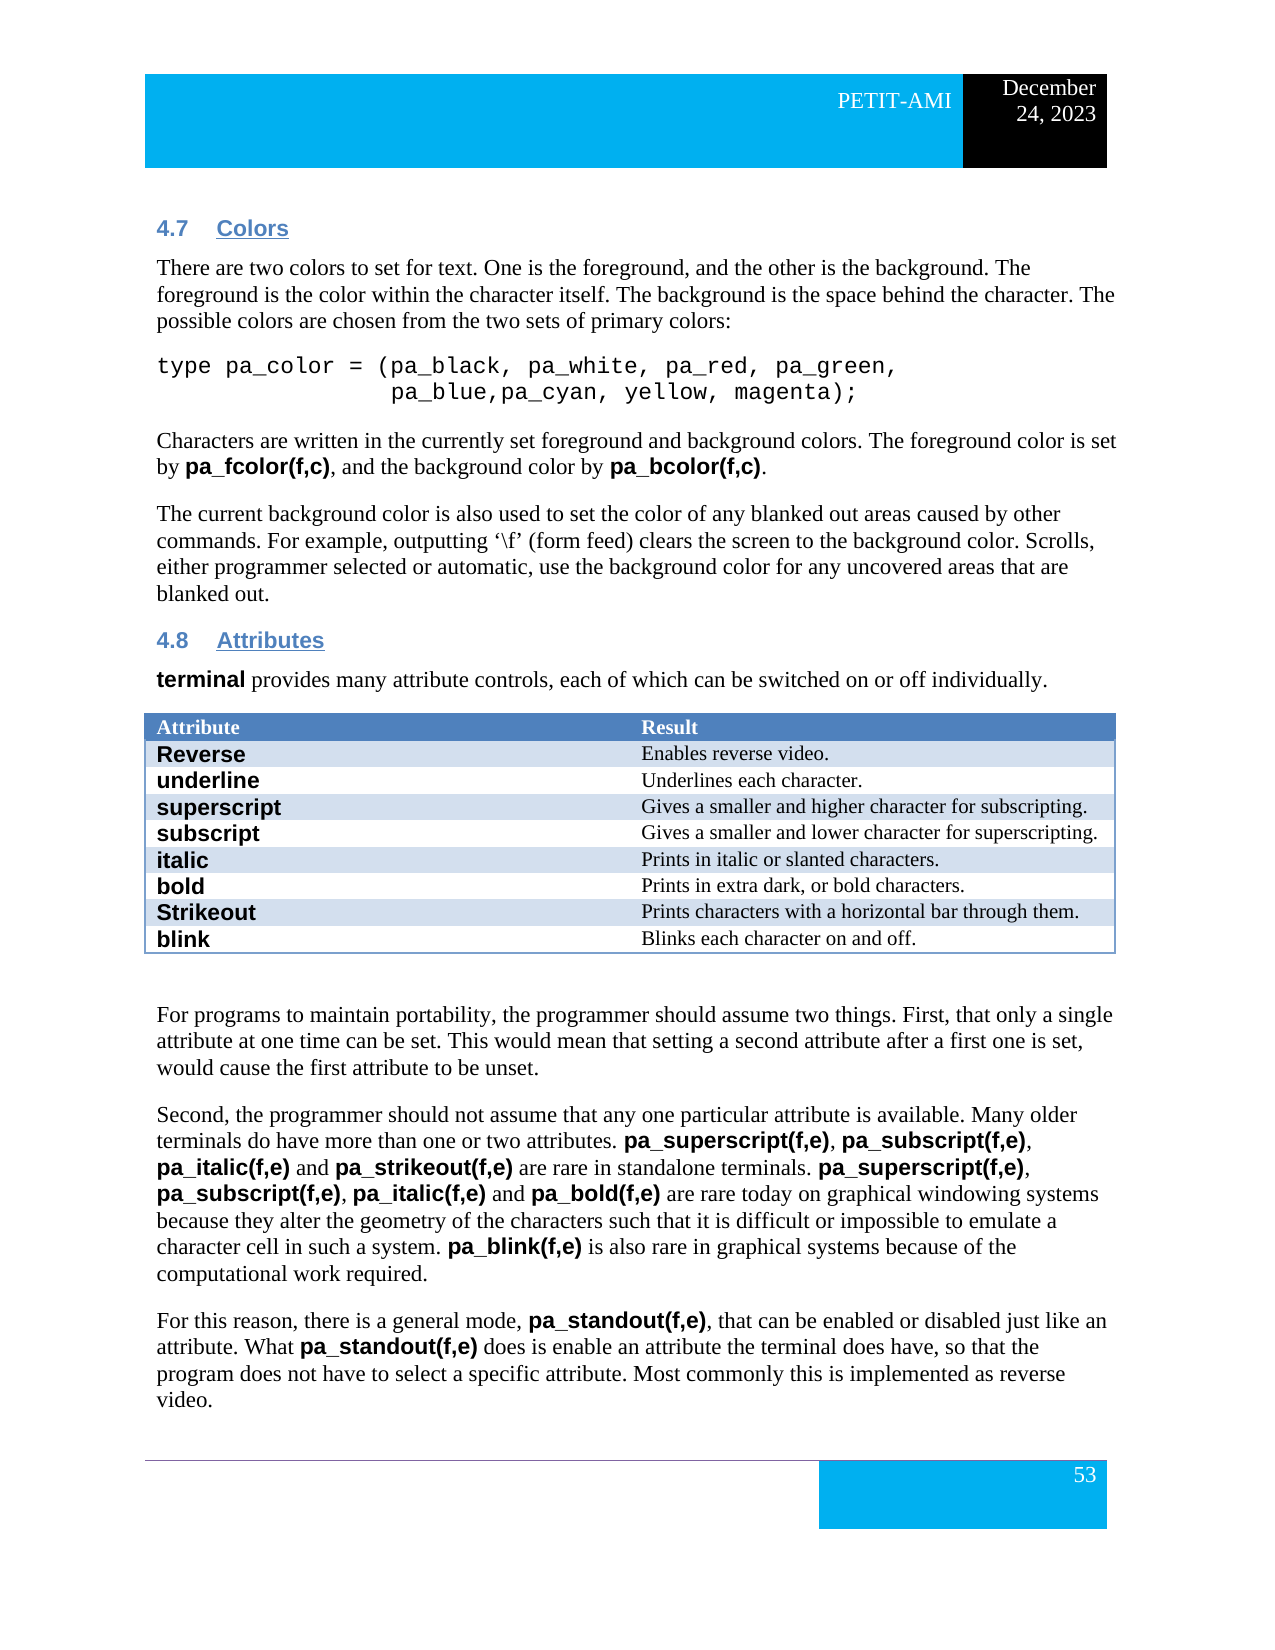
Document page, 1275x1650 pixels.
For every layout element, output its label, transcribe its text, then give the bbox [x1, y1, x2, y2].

text For programs to maintain portability, the programmer should assume two things. First, that only a single attribute at one time can be set. This would mean that setting a second attribute after a first one is set, would cause the first attribute to be unset. [156, 1001, 1118, 1080]
text There are two colors to set for text. One is the foreground, and the other is the background. The foreground is the color within the character itself. The background is the space behind the character. The possible colors are chosen from the two sets of primary colors: [156, 254, 1118, 333]
text For this reason, there is a general mode, pa_standout(f,e), that can be enabled or disabled just like an attribute. What pa_standout(f,e) does is enable an attribute the terminal does have, so that the program does not have to select a specific attribute. Most commonly this is implemented as reverse video. [156, 1307, 1118, 1412]
text type pa_color = (pa_black, pa_white, pa_red, pa_green, pa_blue,pa_cyan, yellow, magenta); [156, 354, 1118, 406]
table_cell Prints in extra dark, or bold characters. [630, 873, 1114, 899]
table_cell italic [146, 847, 630, 873]
subtitle Attributes [156, 627, 1118, 653]
text Second, the programmer should not assume that any one particular attribute is available. Many older terminals do have more than one or two attributes. pa_superscript(f,e), pa_subscript(f,e), pa_italic(f,e) and pa_strikeout(f,e) are rare in standalone terminals. pa_superscript(f,e), pa_subscript(f,e), pa_italic(f,e) and pa_bold(f,e) are rare today on graphical windowing systems because they alter the geometry of the characters such that it is difficult or impossible to emulate a character cell in such a system. pa_blink(f,e) is also rare in graphical systems because of the computational work required. [156, 1101, 1118, 1286]
table_cell bold [146, 873, 630, 899]
table_cell Reverse [146, 741, 630, 767]
table_header Result [631, 715, 1114, 739]
text terminal provides many attribute controls, each of which can be switched on or off individually. [156, 666, 1118, 692]
table_cell Enables reverse video. [630, 741, 1114, 767]
table_cell Underlines each character. [630, 768, 1114, 794]
table_cell Blinks each character on and off. [630, 926, 1114, 952]
text Characters are written in the currently set foreground and background colors. The foreground color is set by pa_fcolor(f,c), and the background color by pa_bcolor(f,c). [156, 427, 1118, 480]
table_header Attribute [146, 715, 629, 739]
table_cell blink [146, 926, 630, 952]
table_cell underline [146, 768, 630, 794]
table_cell subscript [146, 820, 630, 847]
subtitle Colors [156, 215, 1118, 242]
table_cell Strikeout [146, 899, 630, 926]
table_cell superscript [146, 794, 630, 820]
table_cell Prints characters with a horizontal bar through them. [630, 899, 1114, 926]
table_cell Prints in italic or slanted characters. [630, 847, 1114, 873]
text The current background color is also used to set the color of any blanked out areas caused by other commands. For example, outputting ‘\f’ (form feed) clears the screen to the background color. Scrolls, either programmer selected or automatic, use the background color for any uncovered areas that are blanked out. [156, 501, 1118, 606]
table_cell Gives a smaller and higher character for subscripting. [630, 794, 1114, 820]
table_cell Gives a smaller and lower character for superscripting. [630, 820, 1114, 847]
